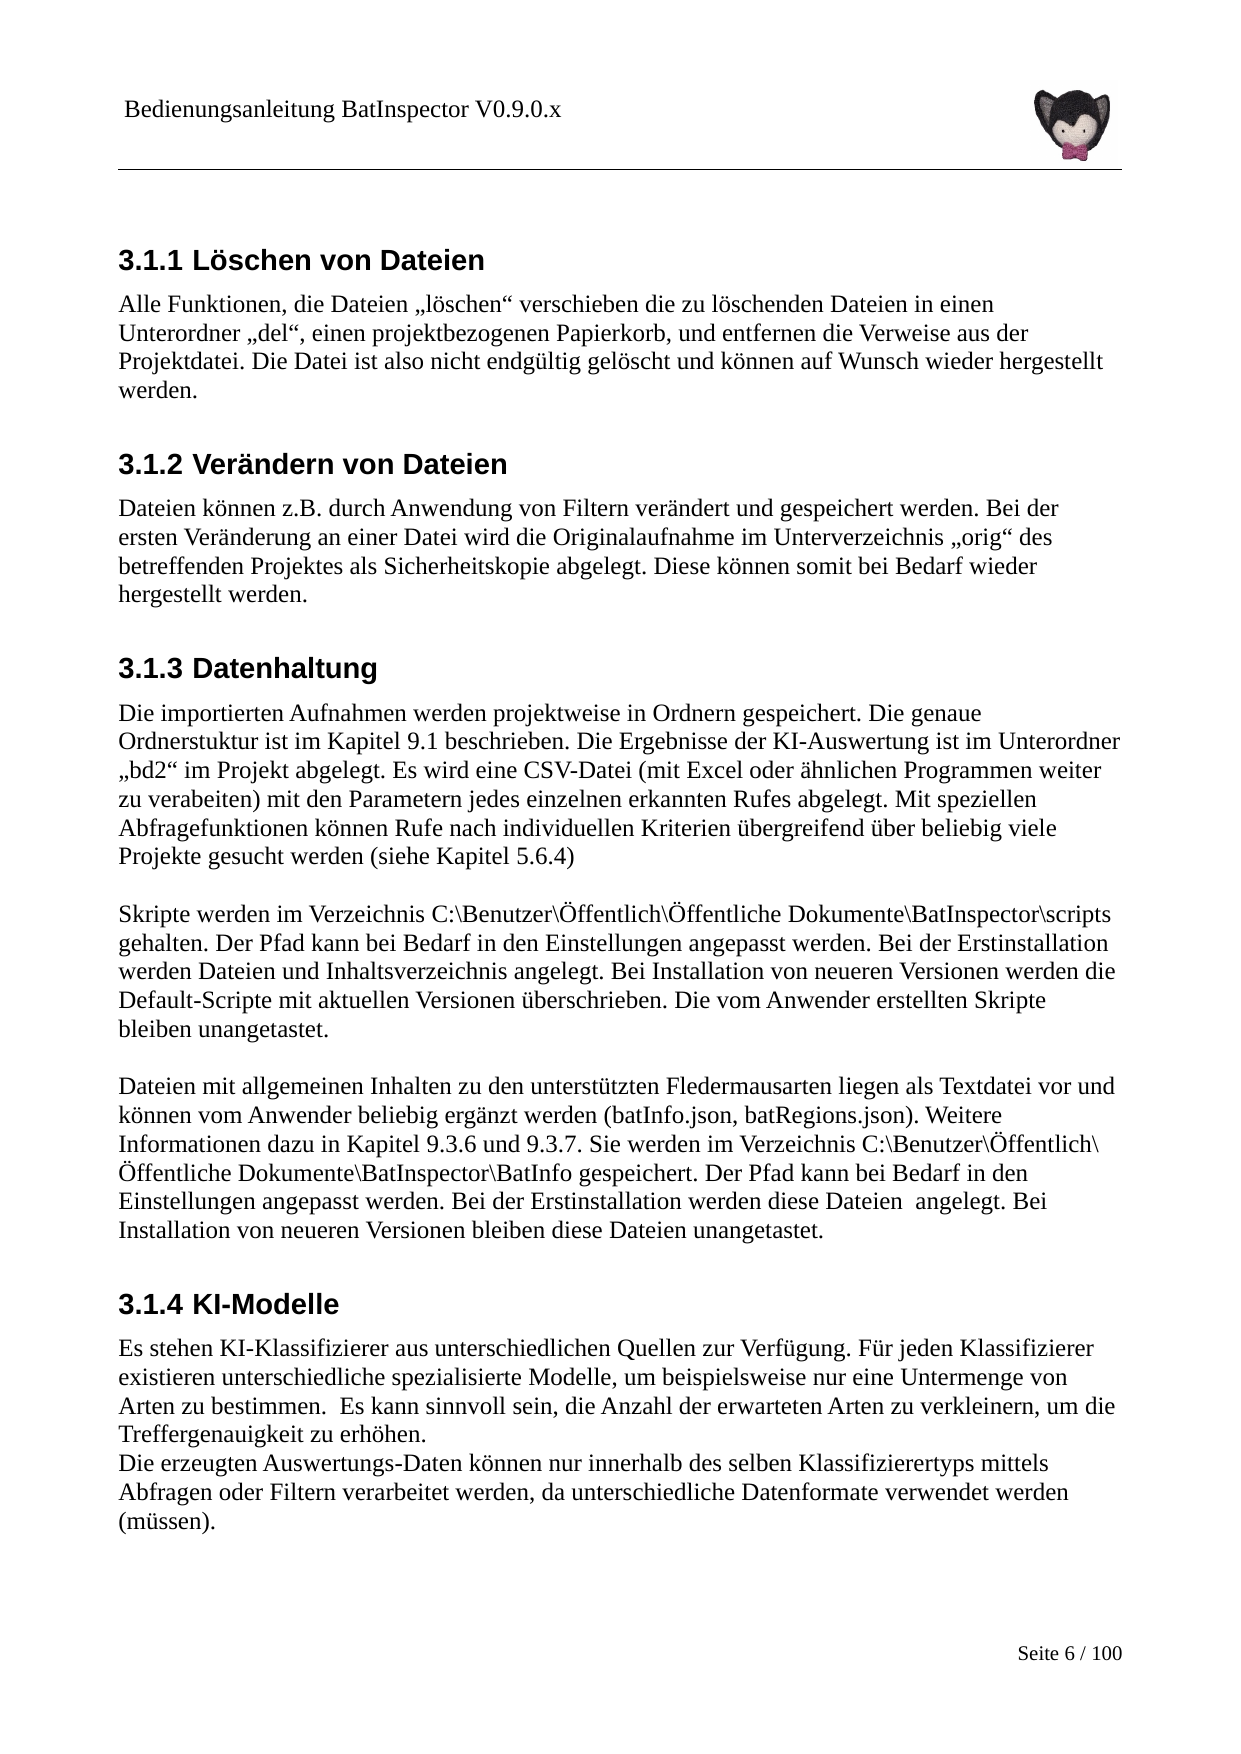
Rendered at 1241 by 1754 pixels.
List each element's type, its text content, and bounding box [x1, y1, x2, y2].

text Alle Funktionen, die Dateien „löschen“ verschieben die zu löschenden Dateien in einen Unterordner „del“, einen projektbezogenen Papierkorb, und entfernen die Verweise aus der Projektdatei. Die Datei ist also nicht endgültig gelöscht und können auf Wunsch wieder hergestellt werden. [118, 289, 1122, 404]
picture [1030, 80, 1119, 169]
subtitle Löschen von Dateien [118, 243, 1122, 276]
subtitle Verändern von Dateien [118, 447, 1122, 481]
text Dateien können z.B. durch Anwendung von Filtern verändert und gespeichert werden. Bei der ersten Veränderung an einer Datei wird die Originalaufnahme im Unterverzeichnis „orig“ des betreffenden Projektes als Sicherheitskopie abgelegt. Diese können somit bei Bedarf wieder hergestellt werden. [118, 493, 1122, 608]
subtitle KI-Modelle [118, 1287, 1122, 1321]
subtitle Datenhaltung [118, 652, 1122, 685]
text Es stehen KI-Klassifizierer aus unterschiedlichen Quellen zur Verfügung. Für jeden Klassifizierer existieren unterschiedliche spezialisierte Modelle, um beispielsweise nur eine Untermenge von Arten zu bestimmen. Es kann sinnvoll sein, die Anzahl der erwarteten Arten zu verkleinern, um die Treffergenauigkeit zu erhöhen. [118, 1333, 1122, 1448]
text Die erzeugten Auswertungs-Daten können nur innerhalb des selben Klassifizierertyps mittels Abfragen oder Filtern verarbeitet werden, da unterschiedliche Datenformate verwendet werden (müssen). [118, 1448, 1122, 1534]
text Dateien mit allgemeinen Inhalten zu den unterstützten Fledermausarten liegen als Textdatei vor und können vom Anwender beliebig ergänzt werden (batInfo.json, batRegions.json). Weitere Informationen dazu in Kapitel 9.3.6 und 9.3.7. Sie werden im Verzeichnis C:\Benutzer\Öffentlich\Öffentliche Dokumente\BatInspector\BatInfo gespeichert. Der Pfad kann bei Bedarf in den Einstellungen angepasst werden. Bei der Erstinstallation werden diese Dateien angelegt. Bei Installation von neueren Versionen bleiben diese Dateien unangetastet. [118, 1071, 1122, 1244]
text Die importierten Aufnahmen werden projektweise in Ordnern gespeichert. Die genaue Ordnerstuktur ist im Kapitel 9.1 beschrieben. Die Ergebnisse der KI-Auswertung ist im Unterordner „bd2“ im Projekt abgelegt. Es wird eine CSV-Datei (mit Excel oder ähnlichen Programmen weiter zu verabeiten) mit den Parametern jedes einzelnen erkannten Rufes abgelegt. Mit speziellen Abfragefunktionen können Rufe nach individuellen Kriterien übergreifend über beliebig viele Projekte gesucht werden (siehe Kapitel 5.6.4) [118, 698, 1122, 870]
text Skripte werden im Verzeichnis C:\Benutzer\Öffentlich\Öffentliche Dokumente\BatInspector\scripts gehalten. Der Pfad kann bei Bedarf in den Einstellungen angepasst werden. Bei der Erstinstallation werden Dateien und Inhaltsverzeichnis angelegt. Bei Installation von neueren Versionen werden die Default-Scripte mit aktuellen Versionen überschrieben. Die vom Anwender erstellten Skripte bleiben unangetastet. [118, 899, 1122, 1043]
